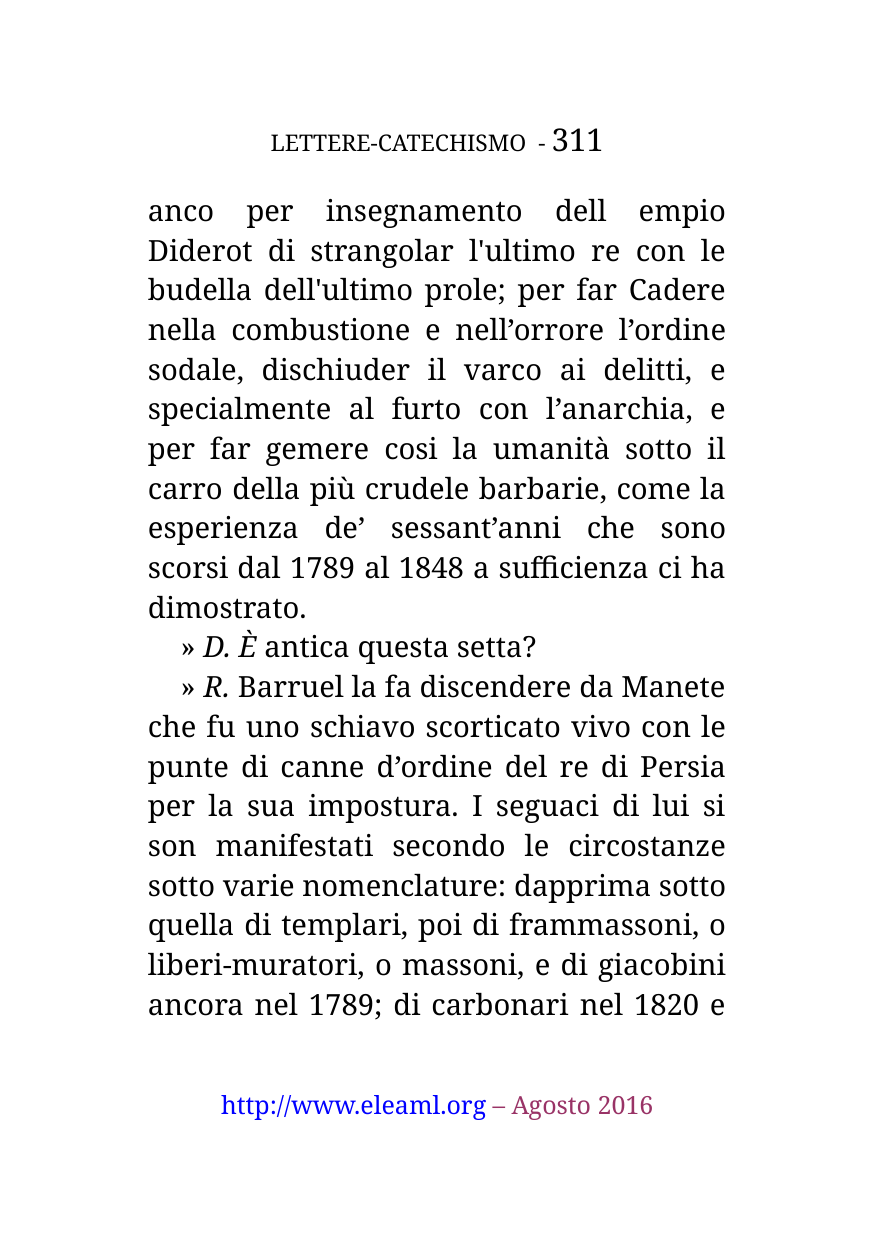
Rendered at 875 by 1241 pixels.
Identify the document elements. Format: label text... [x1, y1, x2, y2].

text anco per insegnamento dell empio Diderot di strangolar l'ultimo re con le budella dell'ultimo prole; per far Cadere nella combustione e nell’orrore l’ordine sodale, dischiuder il varco ai delitti, e specialmente al furto con l’anarchia, e per far gemere cosi la umanità sotto il carro della più crudele barbarie, come la esperienza de’ sessant’anni che sono scorsi dal 1789 al 1848 a sufficienza ci ha dimostrato. [148, 190, 726, 627]
text » D. È antica questa setta? [148, 627, 726, 666]
text » R. Barruel la fa discendere da Manete che fu uno schiavo scorticato vivo con le punte di canne d’ordine del re di Persia per la sua impostura. I seguaci di lui si son manifestati secondo le circostanze sotto varie nomenclature: dapprima sotto quella di templari, poi di frammassoni, o liberi-muratori, o massoni, e di giacobini ancora nel 1789; di carbonari nel 1820 e [148, 666, 726, 1024]
